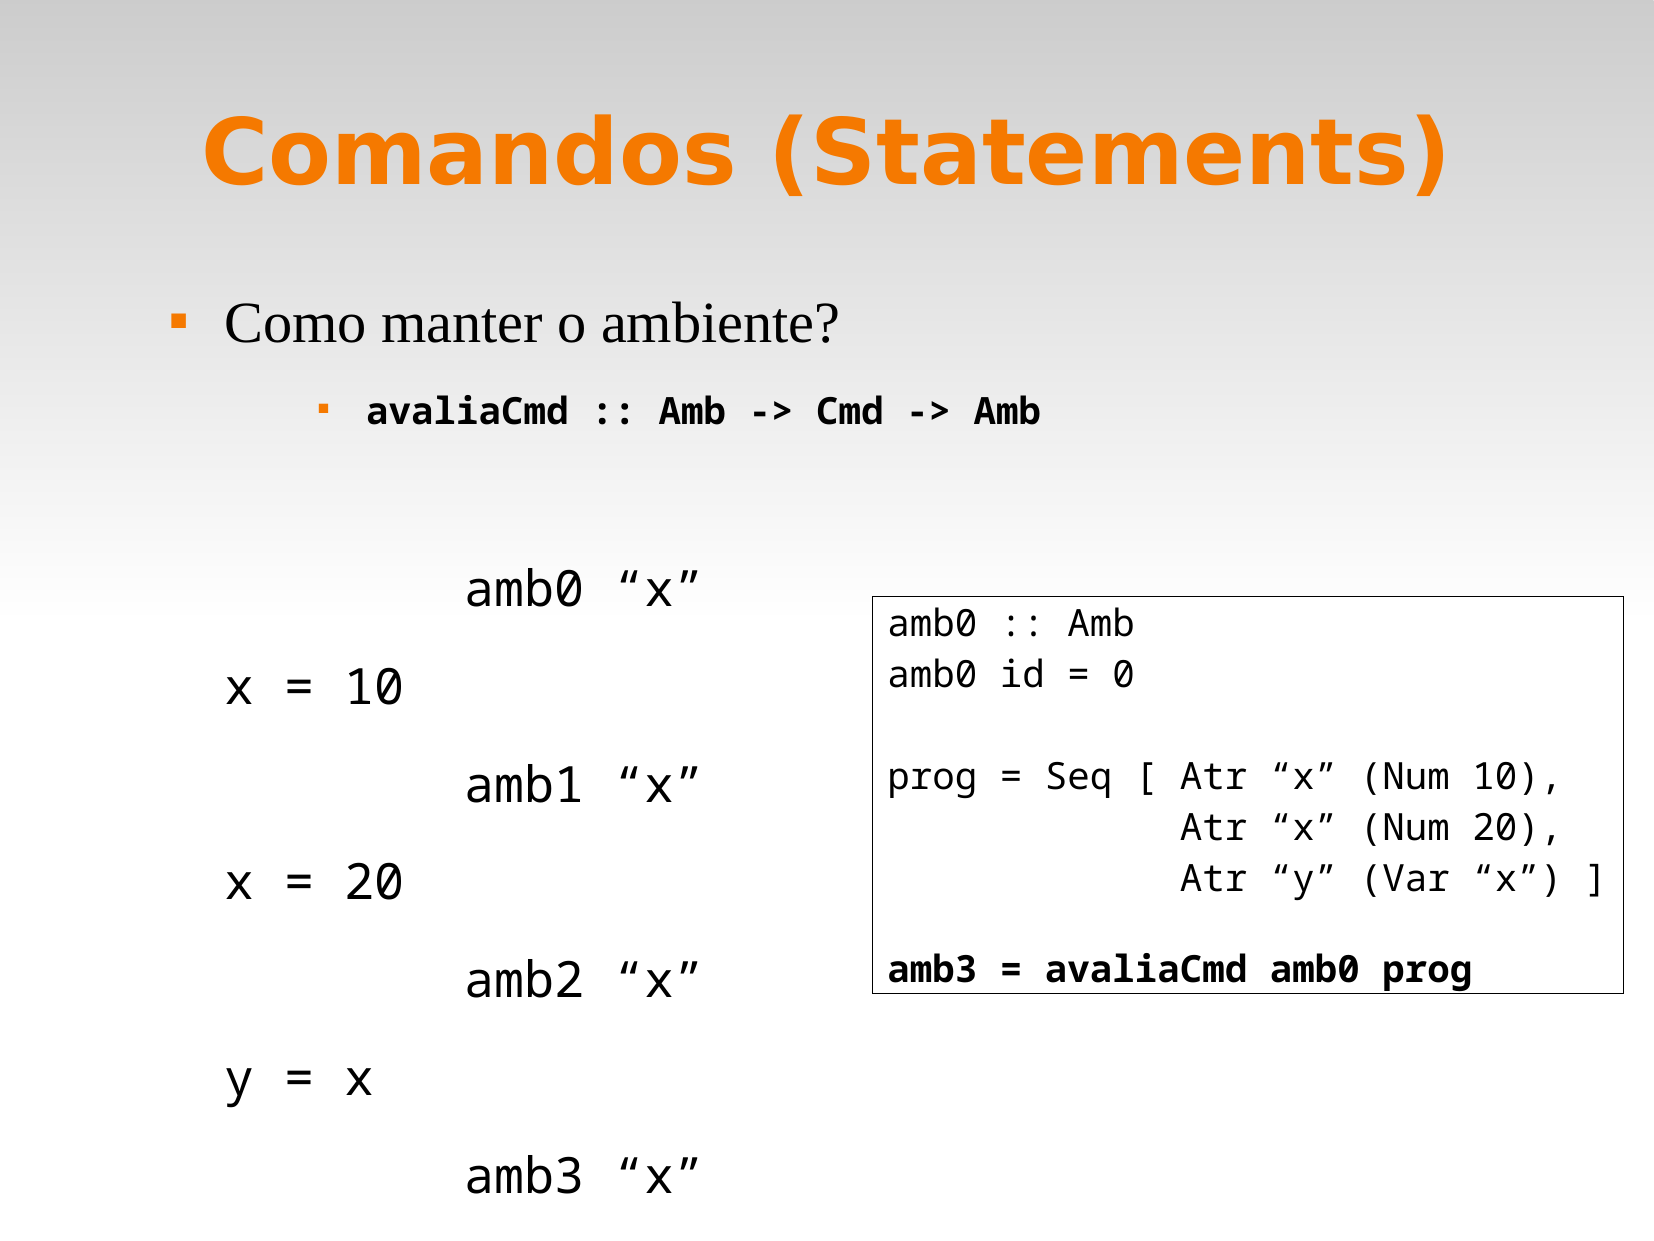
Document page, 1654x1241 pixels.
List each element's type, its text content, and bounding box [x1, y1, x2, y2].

text_box amb0 :: Amb amb0 id = 0 prog = Seq [ Atr “x” (Num 10), Atr “x” (Num 20), Atr “y” (Var “x”) ] amb3 = avaliaCmd amb0 prog [872, 642, 1624, 948]
list Como manter o ambiente? avaliaCmd :: Amb -> Cmd -> Amb amb0 “x” x = 10 amb1 “x” x = 20 amb2 “x” y = x amb3 “x” [82, 290, 1571, 1109]
title Comandos (Statements) [82, 49, 1571, 257]
